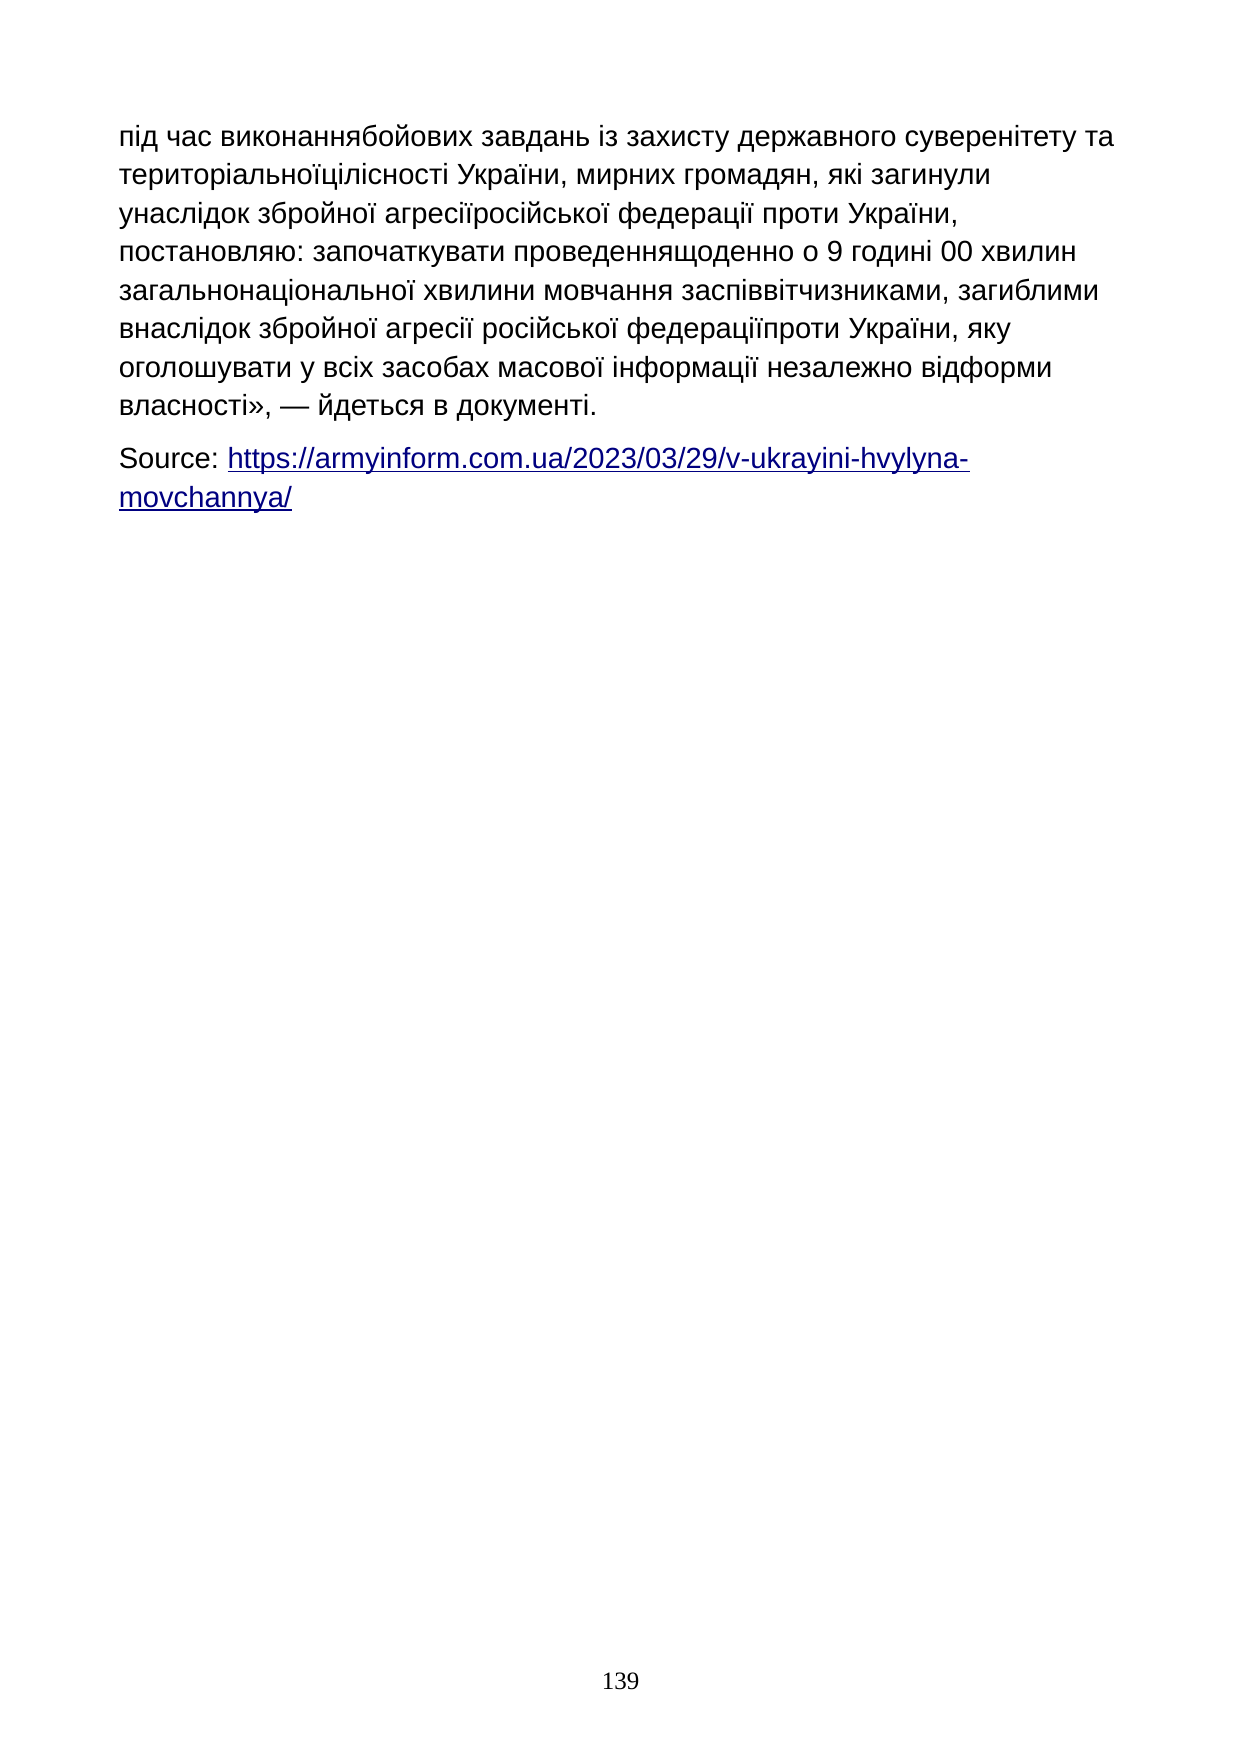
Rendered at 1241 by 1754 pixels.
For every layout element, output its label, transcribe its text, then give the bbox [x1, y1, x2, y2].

text під час виконаннябойових завдань із захисту державного суверенітету та територіальноїцілісності України, мирних громадян, які загинули унаслідок збройної агресіїросійської федерації проти України, постановляю: започаткувати проведеннящоденно о 9 годині 00 хвилин загальнонаціональної хвилини мовчання заспіввітчизниками, загиблими внаслідок збройної агресії російської федераціїпроти України, яку оголошувати у всіх засобах масової інформації незалежно відформи власності», — йдеться в документі. [118, 118, 1122, 422]
text Source: https://armyinform.com.ua/2023/03/29/v-ukrayini-hvylyna-movchannya/ [118, 441, 1122, 513]
